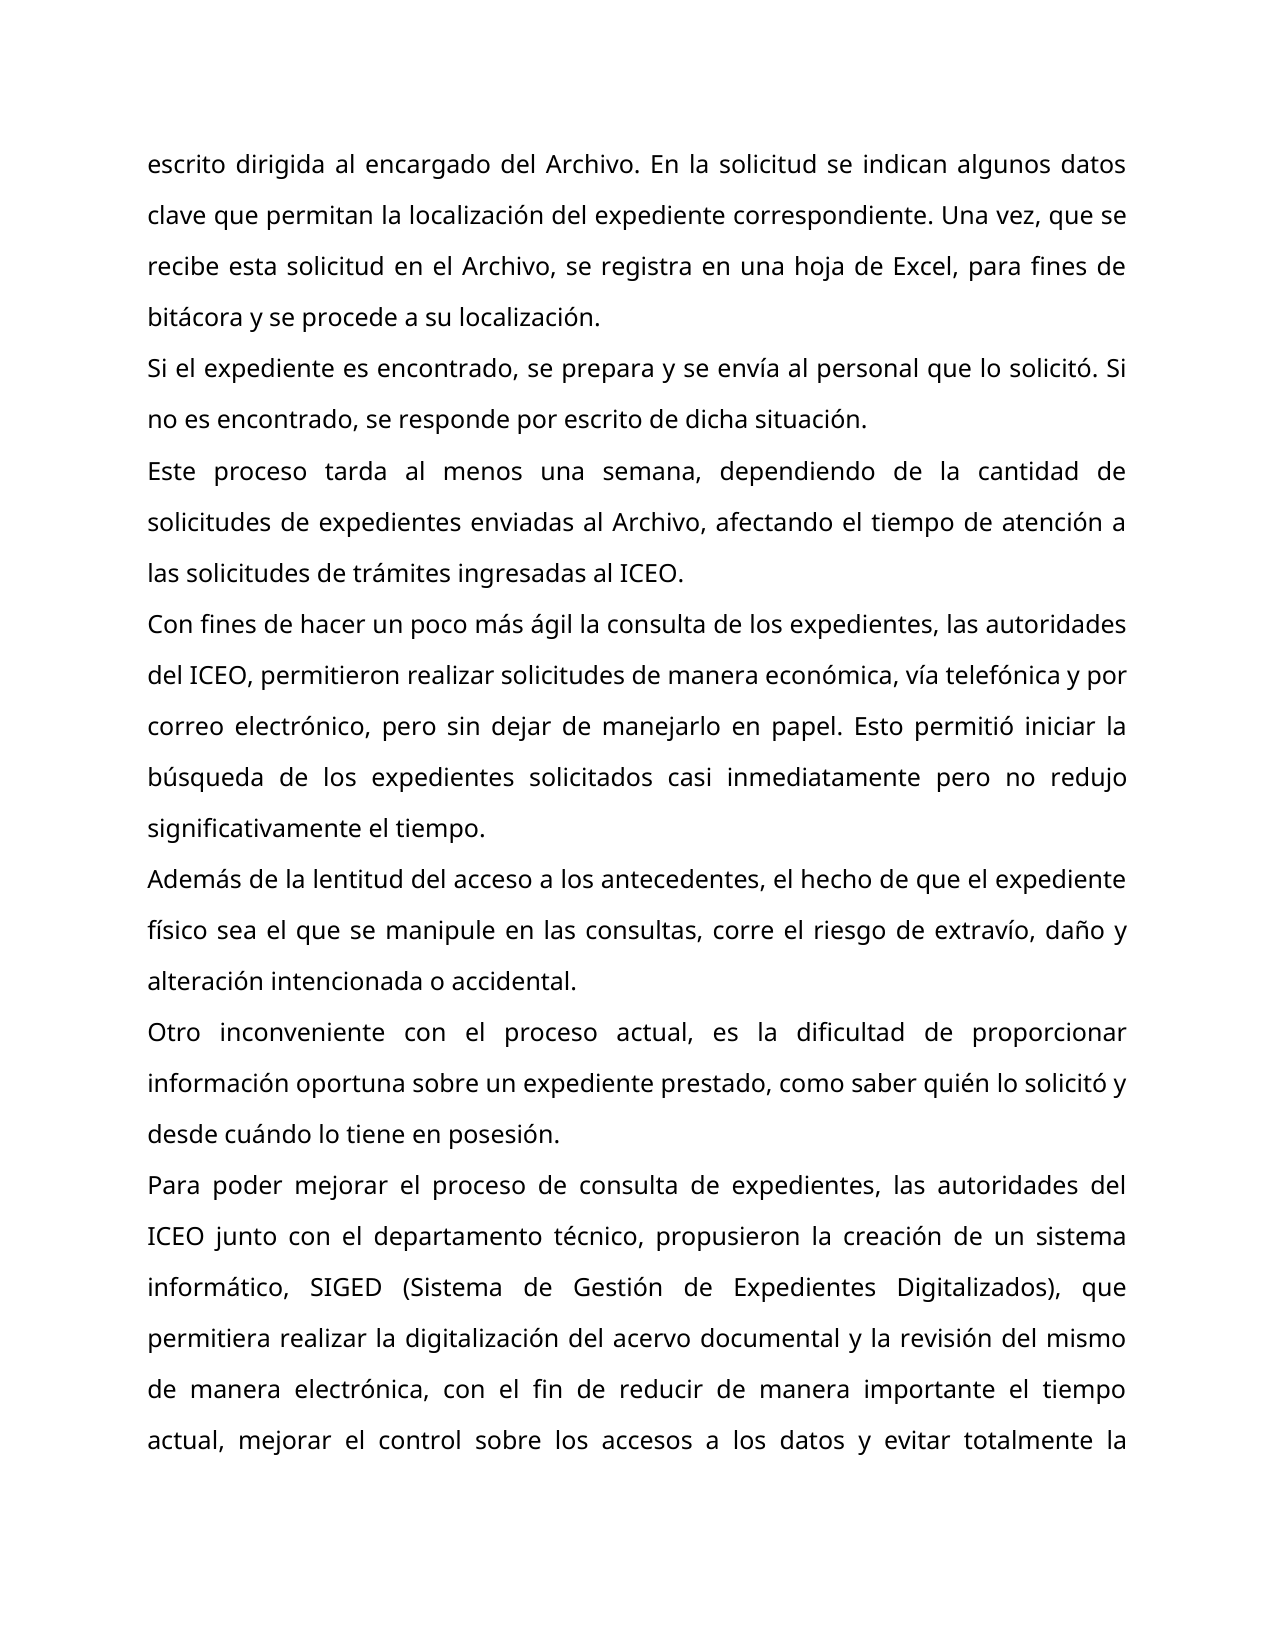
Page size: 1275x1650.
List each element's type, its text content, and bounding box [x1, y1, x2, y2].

text Otro inconveniente con el proceso actual, es la dificultad de proporcionar información oportuna sobre un expediente prestado, como saber quién lo solicitó y desde cuándo lo tiene en posesión. [147, 1015, 1128, 1151]
text Para poder mejorar el proceso de consulta de expedientes, las autoridades del ICEO junto con el departamento técnico, propusieron la creación de un sistema informático, SIGED (Sistema de Gestión de Expedientes Digitalizados), que permitiera realizar la digitalización del acervo documental y la revisión del mismo de manera electrónica, con el fin de reducir de manera importante el tiempo actual, mejorar el control sobre los accesos a los datos y evitar totalmente la [147, 1168, 1128, 1457]
text Este proceso tarda al menos una semana, dependiendo de la cantidad de solicitudes de expedientes enviadas al Archivo, afectando el tiempo de atención a las solicitudes de trámites ingresadas al ICEO. [147, 453, 1128, 589]
text Con fines de hacer un poco más ágil la consulta de los expedientes, las autoridades del ICEO, permitieron realizar solicitudes de manera económica, vía telefónica y por correo electrónico, pero sin dejar de manejarlo en papel. Esto permitió iniciar la búsqueda de los expedientes solicitados casi inmediatamente pero no redujo significativamente el tiempo. [147, 606, 1128, 844]
text Si el expediente es encontrado, se prepara y se envía al personal que lo solicitó. Si no es encontrado, se responde por escrito de dicha situación. [147, 351, 1128, 436]
text escrito dirigida al encargado del Archivo. En la solicitud se indican algunos datos clave que permitan la localización del expediente correspondiente. Una vez, que se recibe esta solicitud en el Archivo, se registra en una hoja de Excel, para fines de bitácora y se procede a su localización. [147, 147, 1128, 334]
text Además de la lentitud del acceso a los antecedentes, el hecho de que el expediente físico sea el que se manipule en las consultas, corre el riesgo de extravío, daño y alteración intencionada o accidental. [147, 862, 1128, 998]
